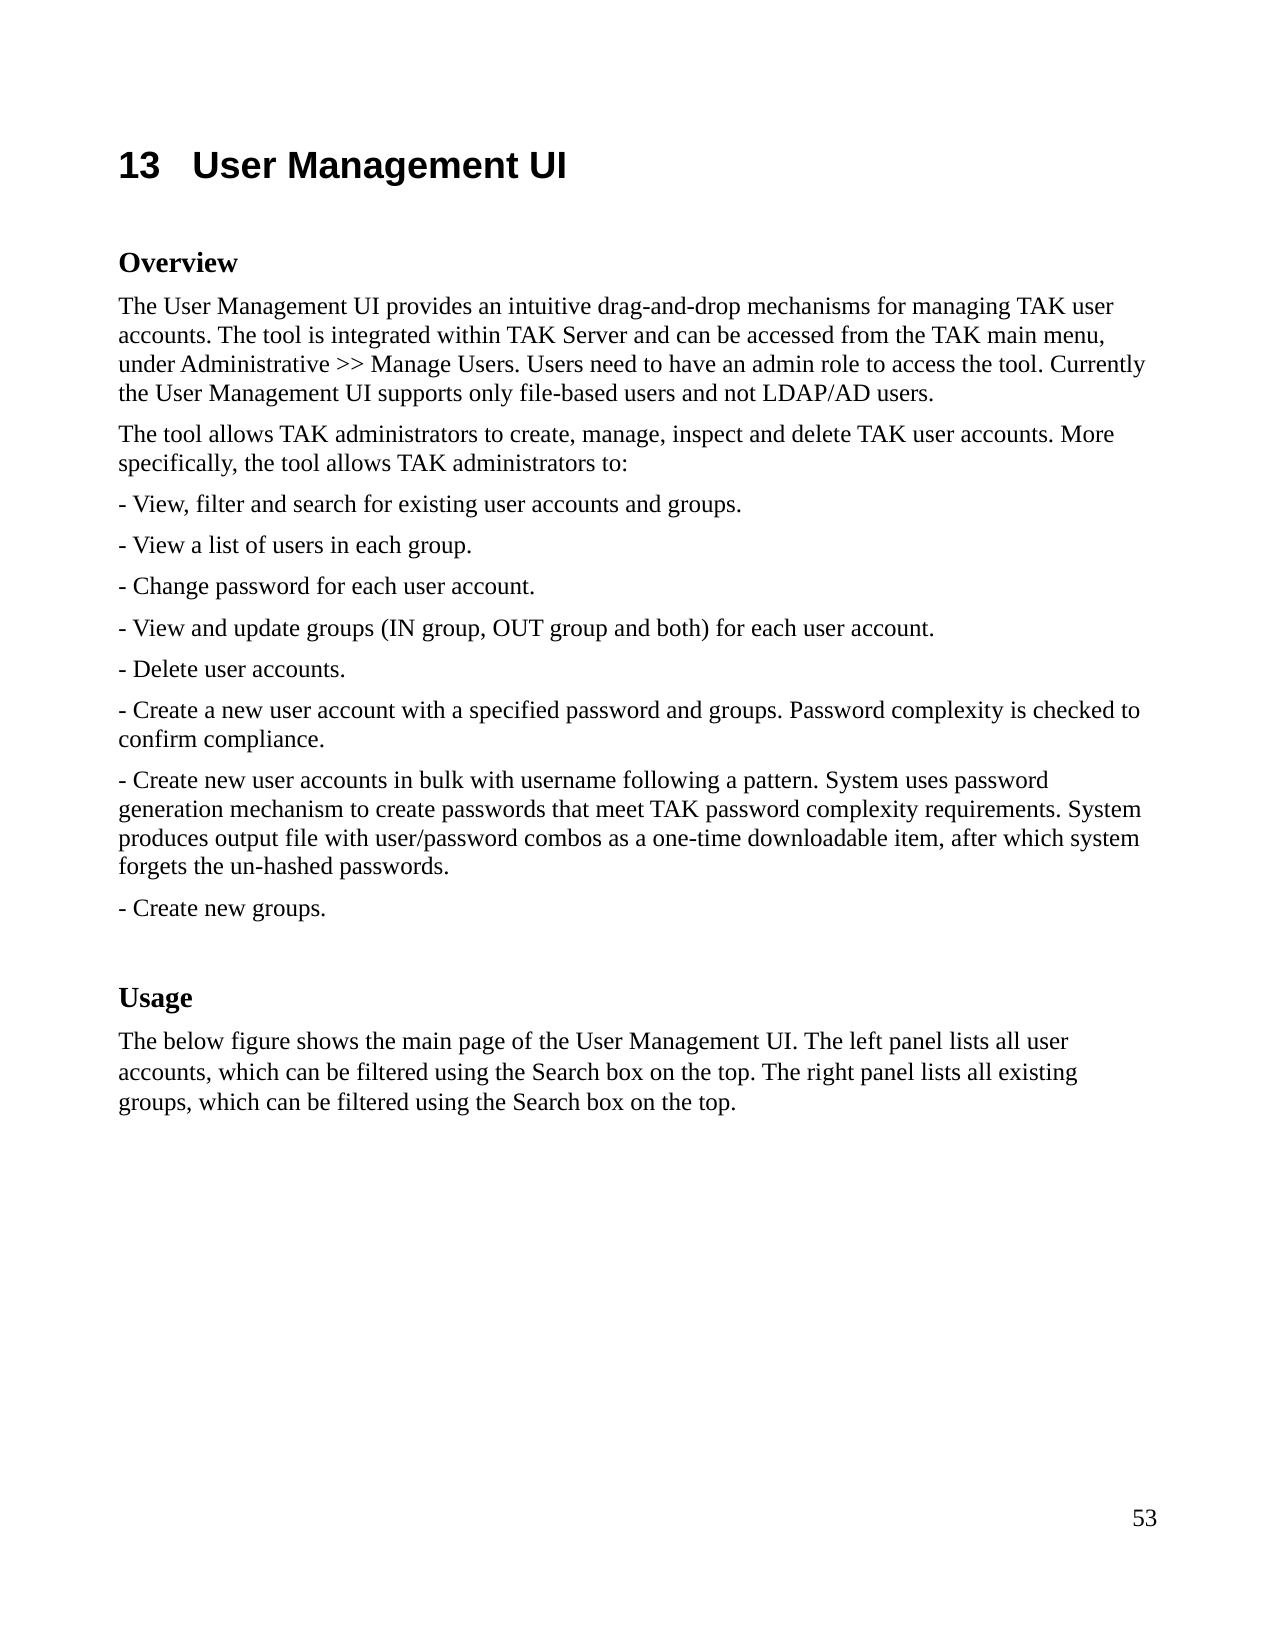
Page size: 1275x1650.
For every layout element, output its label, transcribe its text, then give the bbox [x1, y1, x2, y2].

text - View, filter and search for existing user accounts and groups. [118, 489, 1157, 518]
text - View a list of users in each group. [118, 530, 1157, 559]
text The User Management UI provides an intuitive drag-and-drop mechanisms for managing TAK user accounts. The tool is integrated within TAK Server and can be accessed from the TAK main menu, under Administrative >> Manage Users. Users need to have an admin role to access the tool. Currently the User Management UI supports only file-based users and not LDAP/AD users. [118, 291, 1157, 406]
subtitle User Management UI [118, 143, 1157, 187]
text The tool allows TAK administrators to create, manage, inspect and delete TAK user accounts. More specifically, the tool allows TAK administrators to: [118, 419, 1157, 476]
text - Create new groups. [118, 893, 1157, 921]
text - Delete user accounts. [118, 654, 1157, 683]
text - Create new user accounts in bulk with username following a pattern. System uses password generation mechanism to create passwords that meet TAK password complexity requirements. System produces output file with user/password combos as a one-time downloadable item, after which system forgets the un-hashed passwords. [118, 765, 1157, 880]
text - Change password for each user account. [118, 571, 1157, 600]
text Overview [118, 245, 1157, 279]
text - View and update groups (IN group, OUT group and both) for each user account. [118, 613, 1157, 641]
text The below figure shows the main page of the User Management UI. The left panel lists all user accounts, which can be filtered using the Search box on the top. The right panel lists all existing groups, which can be filtered using the Search box on the top. [118, 1026, 1157, 1116]
text - Create a new user account with a specified password and groups. Password complexity is checked to confirm compliance. [118, 695, 1157, 753]
text Usage [118, 980, 1157, 1013]
